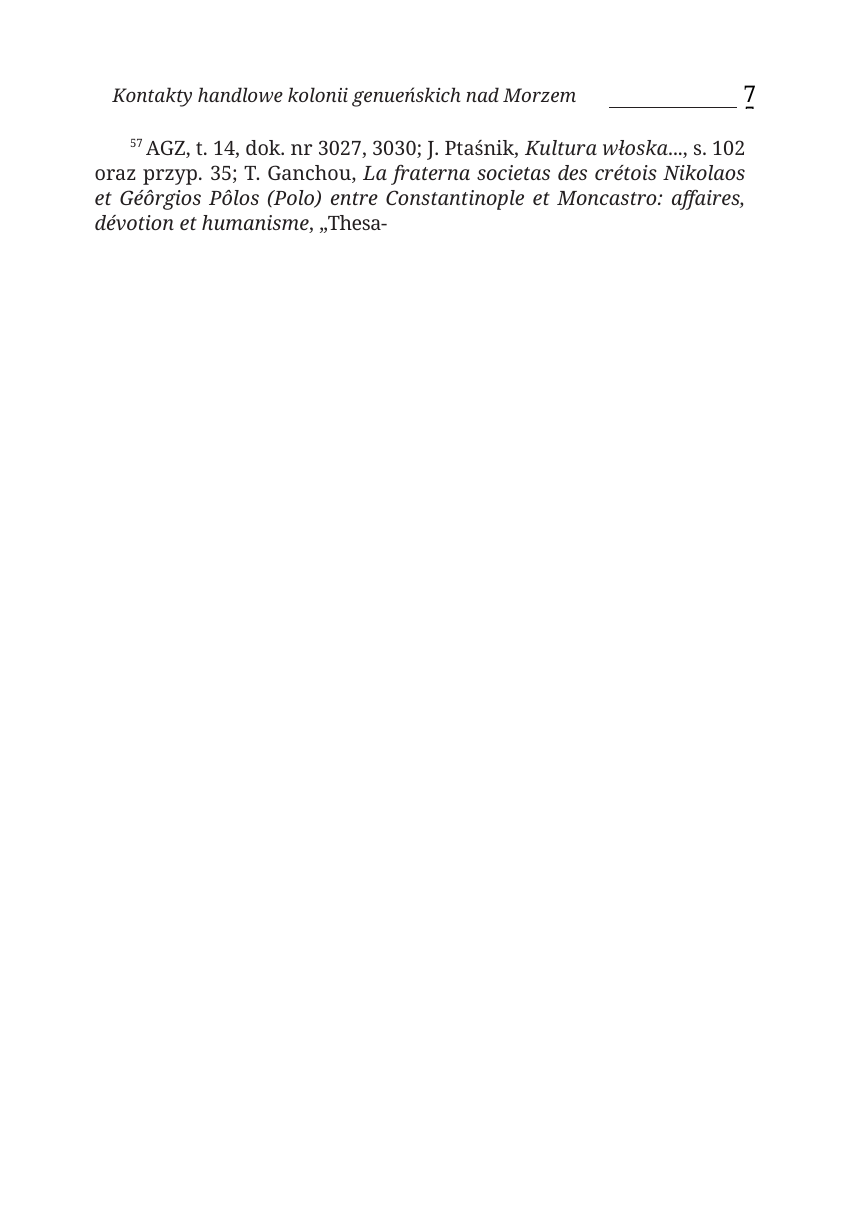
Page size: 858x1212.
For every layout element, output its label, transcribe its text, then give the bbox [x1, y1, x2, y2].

text 57 AGZ, t. 14, dok. nr 3027, 3030; J. Ptaśnik, Kultura włoska..., s. 102 oraz przyp. 35; T. Ganchou, La fraterna societas des crétois Nikolaos et Géôrgios Pôlos (Polo) entre Constantinople et Moncastro: affaires, dévotion et humanisme, „Thesa- [94, 136, 745, 236]
